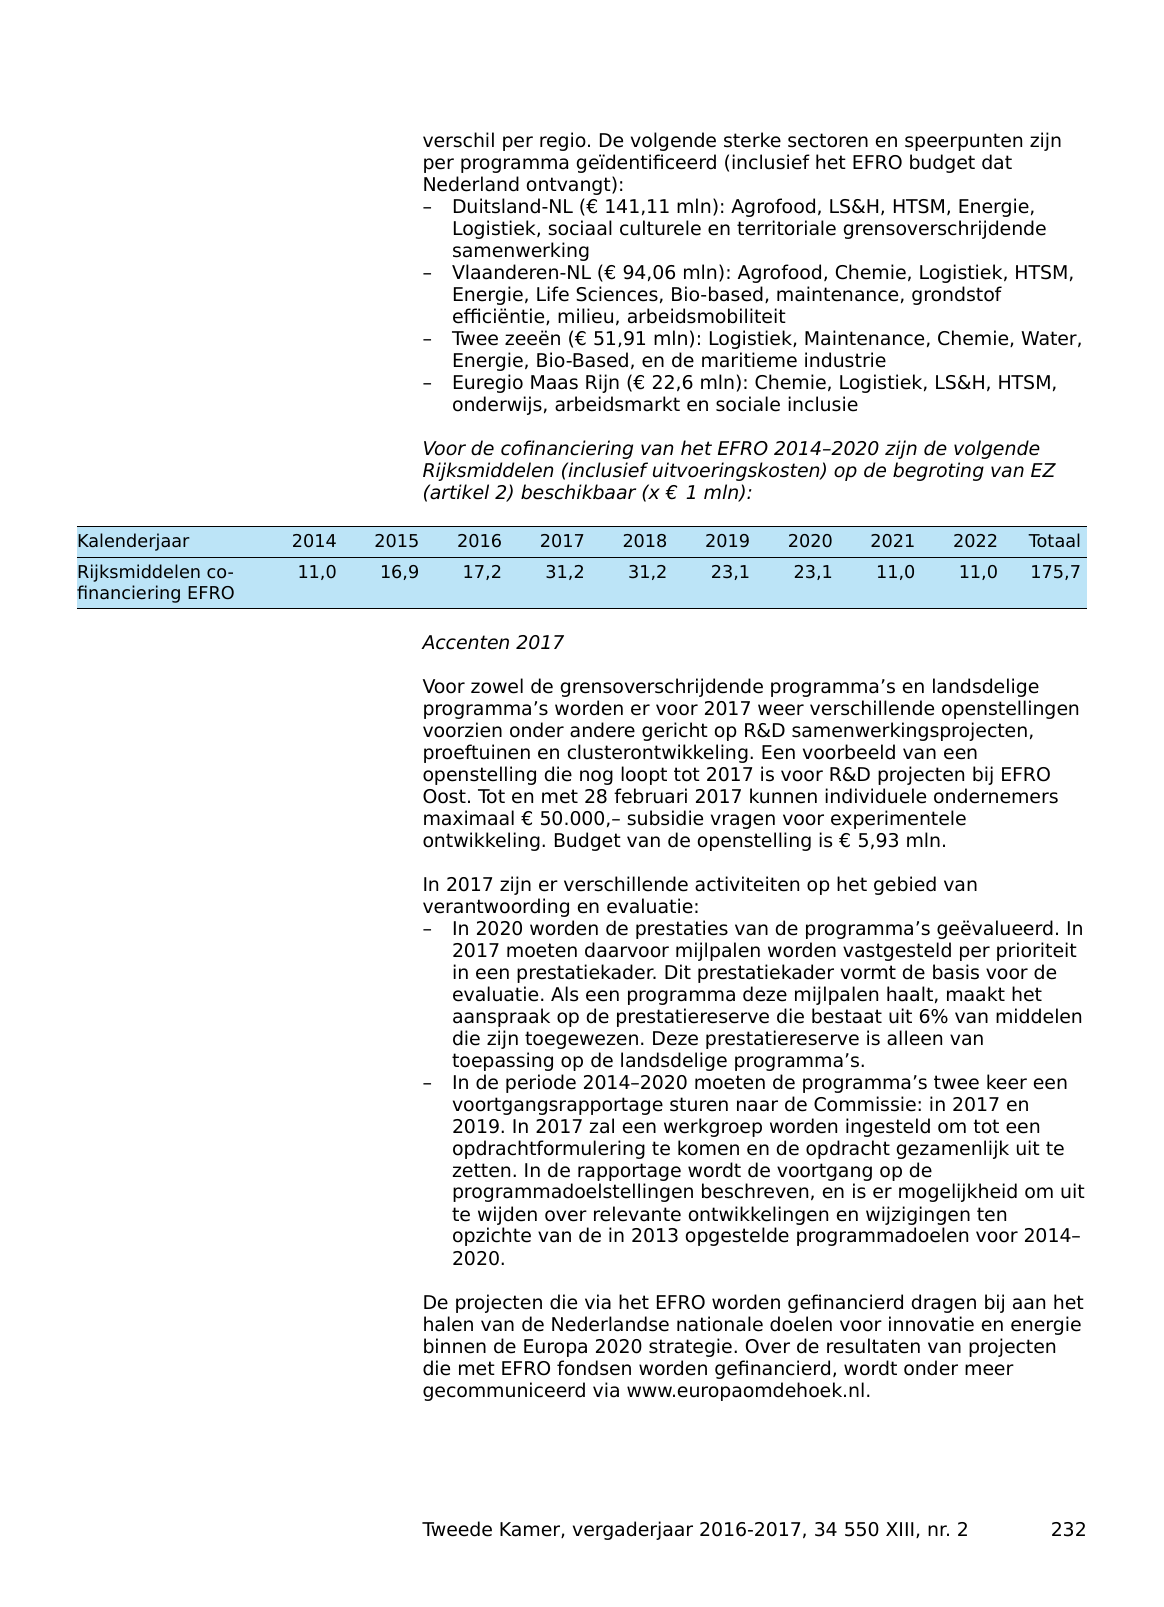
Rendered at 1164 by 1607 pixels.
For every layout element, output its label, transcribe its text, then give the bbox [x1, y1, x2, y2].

text – Twee zeeën (€ 51,91 mln): Logistiek, Maintenance, Chemie, Water, Energie, Bio-Based, en de maritieme industrie [422, 328, 1087, 372]
table_header 2021 [839, 527, 921, 557]
table_header 2022 [921, 527, 1004, 557]
table_header Kalenderjaar [77, 527, 260, 557]
table_cell 11,0 [839, 558, 921, 608]
text De projecten die via het EFRO worden gefinancierd dragen bij aan het halen van de Nederlandse nationale doelen voor innovatie en energie binnen de Europa 2020 strategie. Over de resultaten van projecten die met EFRO fondsen worden gefinancierd, wordt onder meer gecommuniceerd via www.europaomdehoek.nl. [422, 1292, 1087, 1401]
table_cell 17,2 [425, 558, 508, 608]
table_cell 11,0 [921, 558, 1004, 608]
table_cell 11,0 [260, 558, 342, 608]
table_header 2019 [673, 527, 756, 557]
text – In 2020 worden de prestaties van de programma’s geëvalueerd. In 2017 moeten daarvoor mijlpalen worden vastgesteld per prioriteit in een prestatiekader. Dit prestatiekader vormt de basis voor de evaluatie. Als een programma deze mijlpalen haalt, maakt het aanspraak op de prestatiereserve die bestaat uit 6% van middelen die zijn toegewezen. Deze prestatiereserve is alleen van toepassing op de landsdelige programma’s. [422, 918, 1087, 1072]
text – Vlaanderen-NL (€ 94,06 mln): Agrofood, Chemie, Logistiek, HTSM, Energie, Life Sciences, Bio-based, maintenance, grondstof efficiëntie, milieu, arbeidsmobiliteit [422, 262, 1087, 328]
text In 2017 zijn er verschillende activiteiten op het gebied van verantwoording en evaluatie: [422, 874, 1087, 918]
table_cell 16,9 [343, 558, 425, 608]
table_header 2015 [343, 527, 425, 557]
text – Duitsland-NL (€ 141,11 mln): Agrofood, LS&H, HTSM, Energie, Logistiek, sociaal culturele en territoriale grensoverschrijdende samenwerking [422, 196, 1087, 262]
text Voor de cofinanciering van het EFRO 2014–2020 zijn de volgende Rijksmiddelen (inclusief uitvoeringskosten) op de begroting van EZ (artikel 2) beschikbaar (x € 1 mln): [422, 438, 1087, 504]
table_cell Rijksmiddelen co-financiering EFRO [77, 558, 260, 608]
table_header 2017 [508, 527, 591, 557]
table_cell 31,2 [591, 558, 673, 608]
table_cell 23,1 [673, 558, 756, 608]
table_header 2016 [425, 527, 508, 557]
table_header Totaal [1004, 527, 1087, 557]
table_header 2020 [756, 527, 838, 557]
subtitle Accenten 2017 [422, 632, 1087, 653]
text Voor zowel de grensoverschrijdende programma’s en landsdelige programma’s worden er voor 2017 weer verschillende openstellingen voorzien onder andere gericht op R&D samenwerkingsprojecten, proeftuinen en clusterontwikkeling. Een voorbeeld van een openstelling die nog loopt tot 2017 is voor R&D projecten bij EFRO Oost. Tot en met 28 februari 2017 kunnen individuele ondernemers maximaal € 50.000,– subsidie vragen voor experimentele ontwikkeling. Budget van de openstelling is € 5,93 mln. [422, 676, 1087, 852]
table_cell 31,2 [508, 558, 591, 608]
table_header 2014 [260, 527, 342, 557]
table_cell 175,7 [1004, 558, 1087, 608]
text verschil per regio. De volgende sterke sectoren en speerpunten zijn per programma geïdentificeerd (inclusief het EFRO budget dat Nederland ontvangt): [422, 130, 1087, 196]
table_header 2018 [591, 527, 673, 557]
table_cell 23,1 [756, 558, 838, 608]
text – In de periode 2014–2020 moeten de programma’s twee keer een voortgangsrapportage sturen naar de Commissie: in 2017 en 2019. In 2017 zal een werkgroep worden ingesteld om tot een opdrachtformulering te komen en de opdracht gezamenlijk uit te zetten. In de rapportage wordt de voortgang op de programmadoelstellingen beschreven, en is er mogelijkheid om uit te wijden over relevante ontwikkelingen en wijzigingen ten opzichte van de in 2013 opgestelde programmadoelen voor 2014–2020. [422, 1072, 1087, 1269]
text – Euregio Maas Rijn (€ 22,6 mln): Chemie, Logistiek, LS&H, HTSM, onderwijs, arbeidsmarkt en sociale inclusie [422, 372, 1087, 416]
